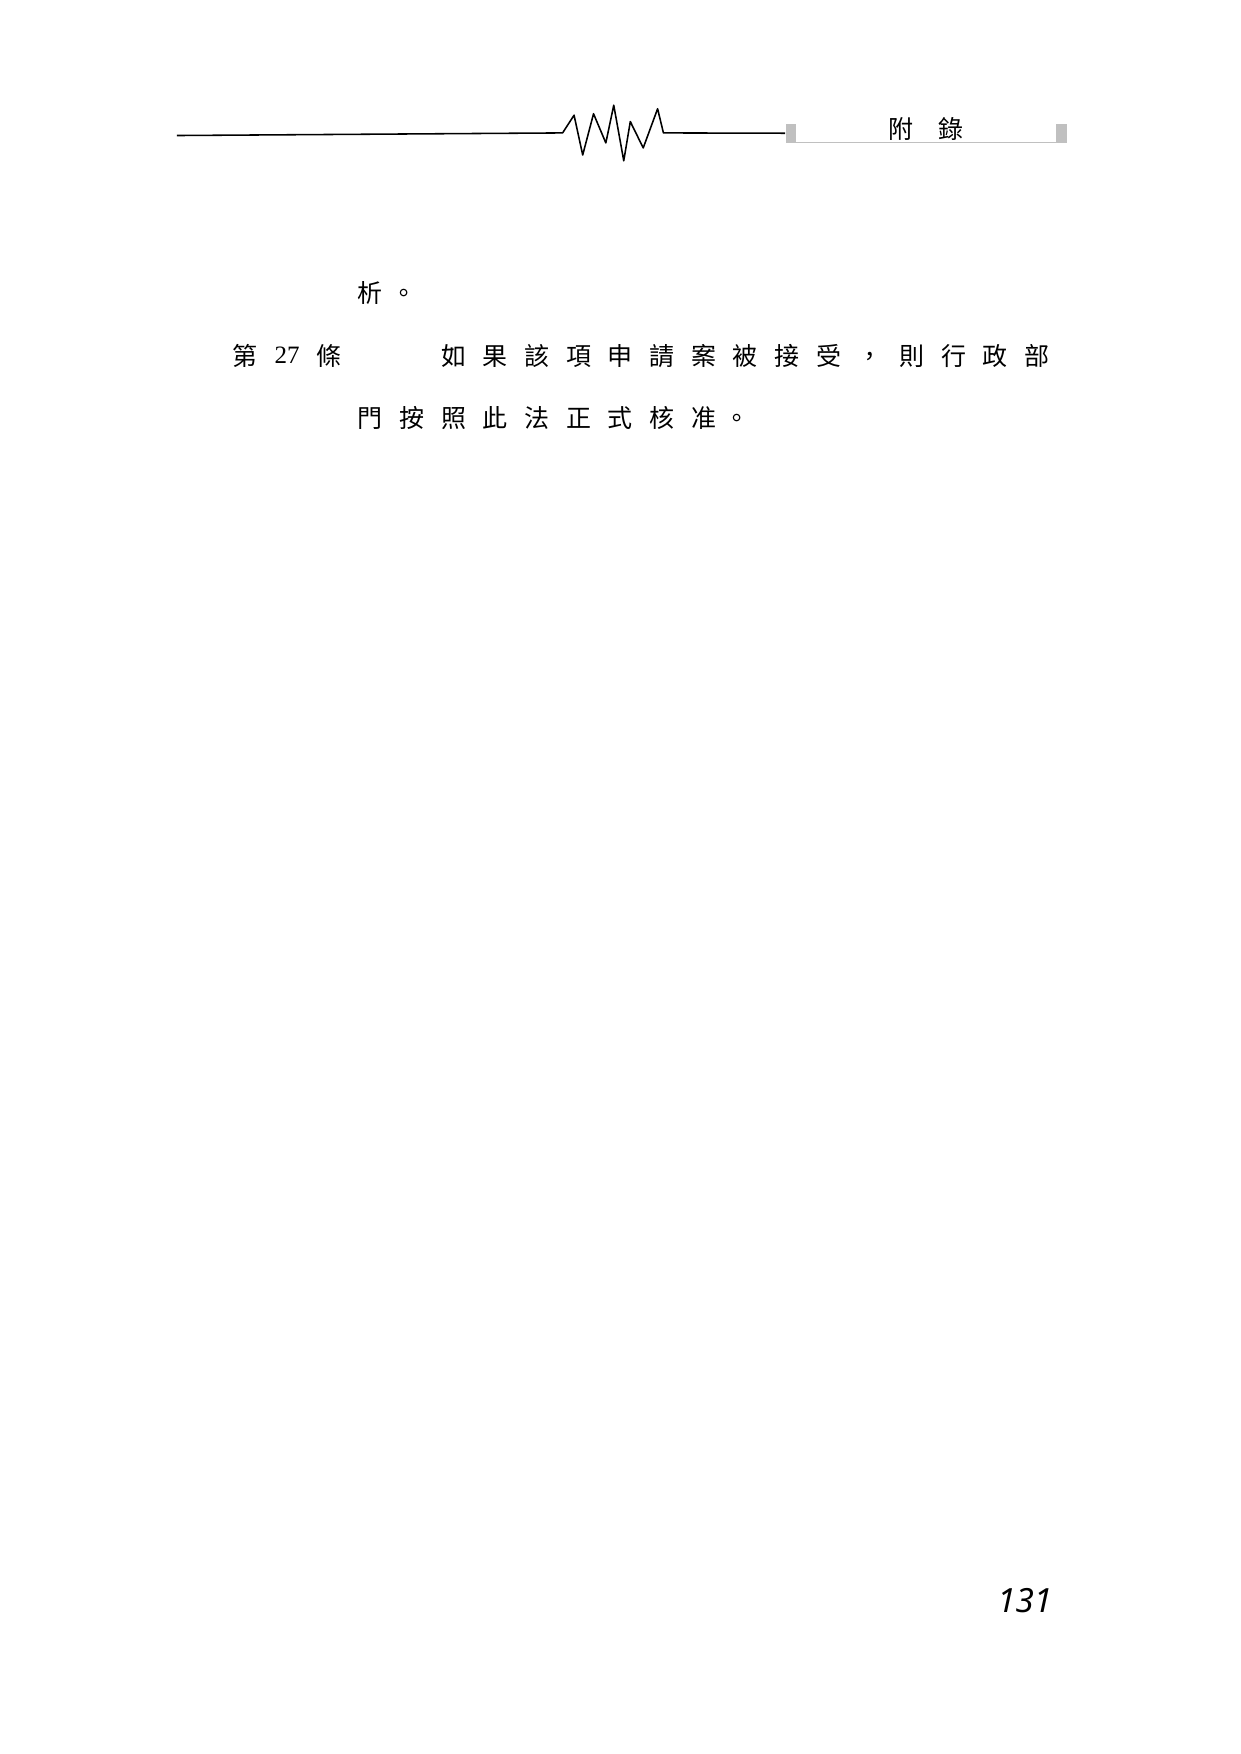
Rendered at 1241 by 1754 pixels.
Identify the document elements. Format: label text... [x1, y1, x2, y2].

text 析。 [183, 250, 1058, 313]
text 第27條 如果該項申請案被接受，則行政部門按照此法正式核准。 [183, 313, 1058, 438]
